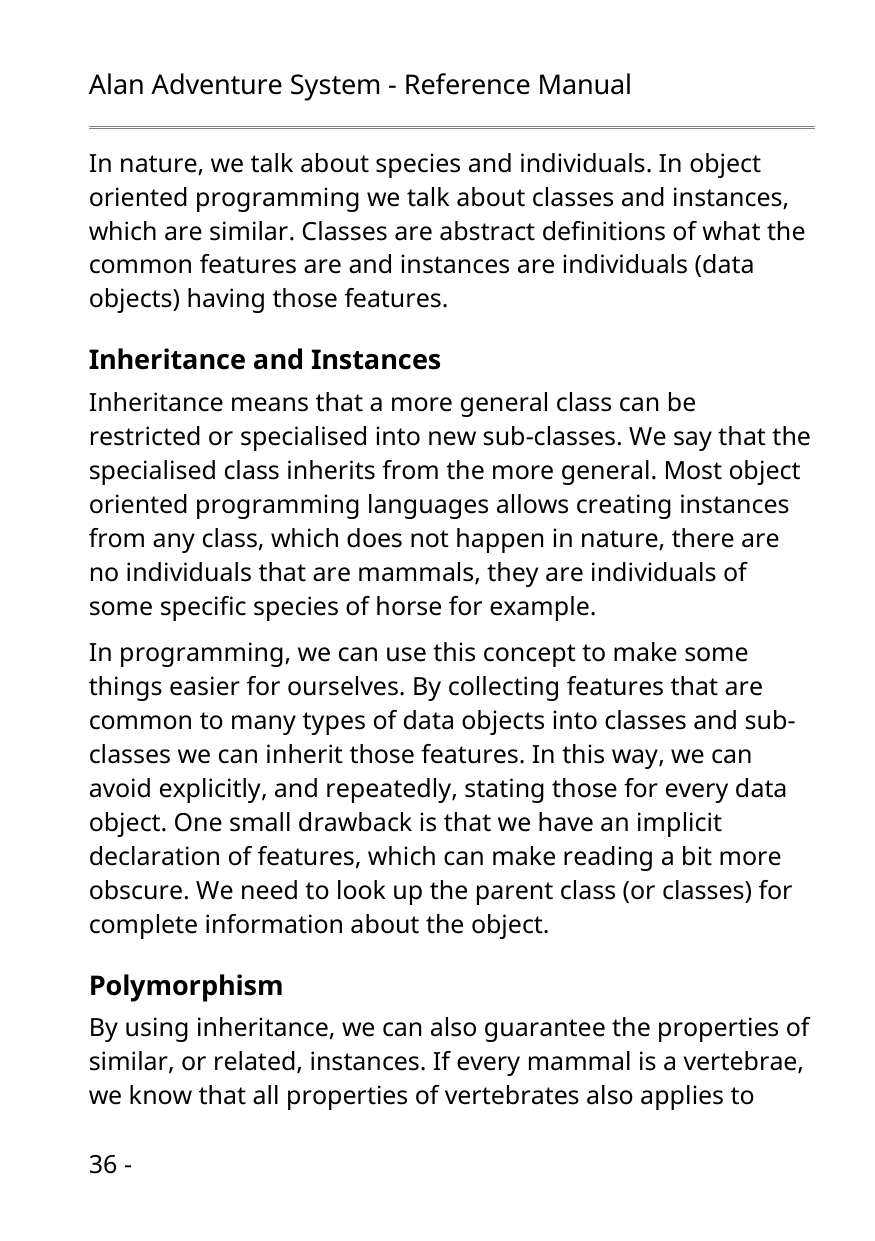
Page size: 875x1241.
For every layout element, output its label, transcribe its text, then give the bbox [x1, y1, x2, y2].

text By using inheritance, we can also guarantee the properties of similar, or related, instances. If every mammal is a vertebrae, we know that all properties of vertebrates also applies to [88, 1010, 815, 1112]
text In programming, we can use this concept to make some things easier for ourselves. By collecting features that are common to many types of data objects into classes and sub-classes we can inherit those features. In this way, we can avoid explicitly, and repeatedly, stating those for every data object. One small drawback is that we have an implicit declaration of features, which can make reading a bit more obscure. We need to look up the parent class (or classes) for complete information about the object. [88, 635, 815, 941]
subtitle Inheritance and Instances [88, 341, 815, 378]
text Inheritance means that a more general class can be restricted or specialised into new sub-classes. We say that the specialised class inherits from the more general. Most object oriented programming languages allows creating instances from any class, which does not happen in nature, there are no individuals that are mammals, they are individuals of some specific species of horse for example. [88, 385, 815, 622]
subtitle Polymorphism [88, 966, 815, 1003]
text In nature, we talk about species and individuals. In object oriented programming we talk about classes and instances, which are similar. Classes are abstract definitions of what the common features are and instances are individuals (data objects) having those features. [88, 146, 815, 315]
